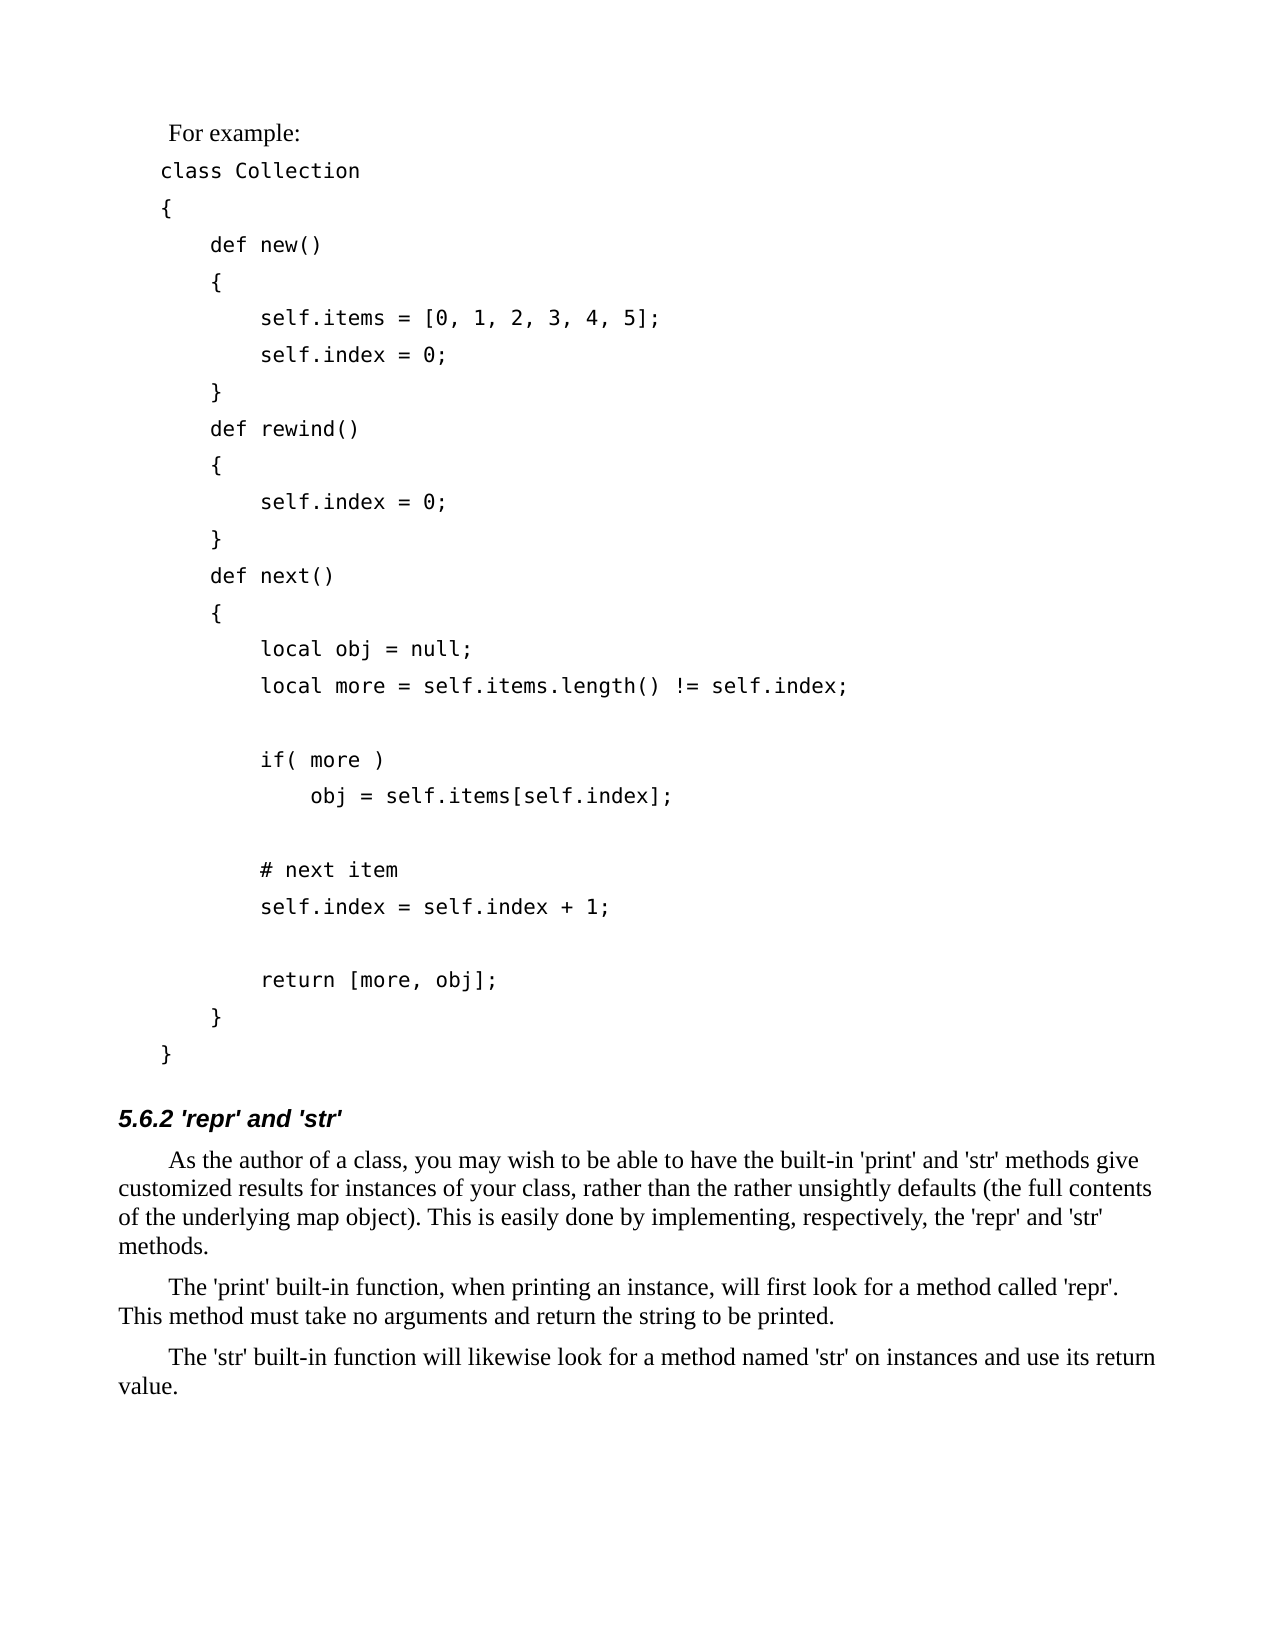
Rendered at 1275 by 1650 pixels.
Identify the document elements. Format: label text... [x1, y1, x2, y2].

text local obj = null; [118, 637, 1157, 662]
text The 'print' built-in function, when printing an instance, will first look for a method called 'repr'. This method must take no arguments and return the string to be printed. [118, 1272, 1157, 1330]
text self.index = self.index + 1; [118, 895, 1157, 919]
text } [118, 1005, 1157, 1029]
text class Collection [118, 159, 1157, 184]
text { [118, 196, 1157, 220]
text local more = self.items.length() != self.index; [118, 674, 1157, 698]
text As the author of a class, you may wish to be able to have the built-in 'print' and 'str' methods give customized results for instances of your class, rather than the rather unsightly defaults (the full contents of the underlying map object). This is easily done by implementing, respectively, the 'repr' and 'str' methods. [118, 1145, 1157, 1260]
text self.index = 0; [118, 490, 1157, 514]
text self.index = 0; [118, 343, 1157, 367]
text The 'str' built-in function will likewise look for a method named 'str' on instances and use its return value. [118, 1342, 1157, 1400]
text } [118, 527, 1157, 551]
text # next item [118, 858, 1157, 882]
text } [118, 380, 1157, 404]
text { [118, 453, 1157, 478]
text self.items = [0, 1, 2, 3, 4, 5]; [118, 306, 1157, 331]
text if( more ) [118, 748, 1157, 772]
text { [118, 601, 1157, 625]
text def new() [118, 233, 1157, 257]
text { [118, 270, 1157, 294]
text def next() [118, 564, 1157, 588]
text return [more, obj]; [118, 968, 1157, 993]
text obj = self.items[self.index]; [118, 784, 1157, 809]
text def rewind() [118, 417, 1157, 441]
text For example: [118, 118, 1157, 147]
text } [118, 1042, 1157, 1066]
subtitle 5.6.2 'repr' and 'str' [118, 1104, 1157, 1132]
